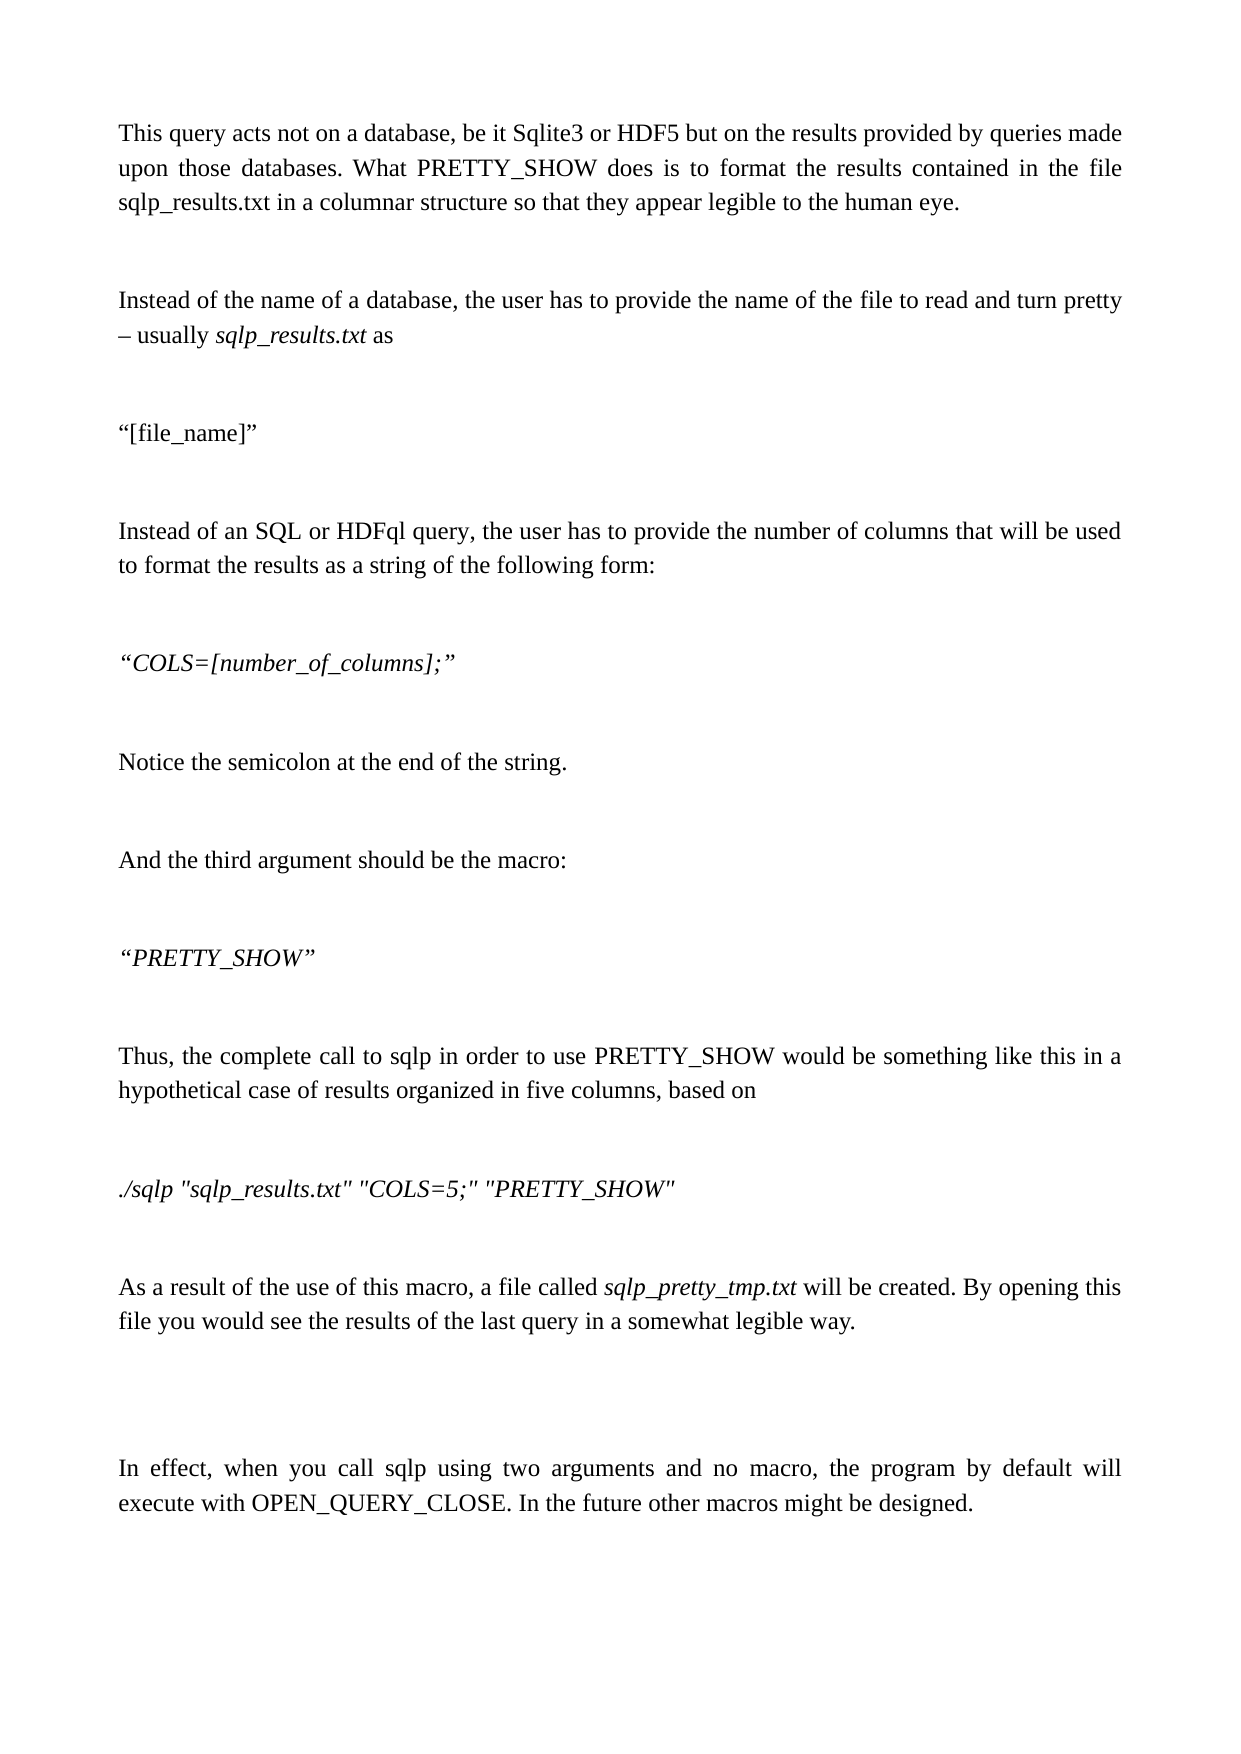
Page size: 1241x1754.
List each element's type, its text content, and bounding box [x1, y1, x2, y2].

text “COLS=[number_of_columns];” [118, 648, 1122, 677]
text Instead of the name of a database, the user has to provide the name of the file to read and turn pretty – usually sqlp_results.txt as [118, 285, 1122, 348]
text In effect, when you call sqlp using two arguments and no macro, the program by default will execute with OPEN_QUERY_CLOSE. In the future other macros might be designed. [118, 1453, 1122, 1517]
text “[file_name]” [118, 418, 1122, 447]
text Instead of an SQL or HDFql query, the user has to provide the number of columns that will be used to format the results as a string of the following form: [118, 516, 1122, 579]
text As a result of the use of this macro, a file called sqlp_pretty_tmp.txt will be created. By opening this file you would see the results of the last query in a somewhat legible way. [118, 1272, 1122, 1335]
text This query acts not on a database, be it Sqlite3 or HDF5 but on the results provided by queries made upon those databases. What PRETTY_SHOW does is to format the results contained in the file sqlp_results.txt in a columnar structure so that they appear legible to the human eye. [118, 118, 1122, 216]
text And the third argument should be the macro: [118, 845, 1122, 873]
text Notice the semicolon at the end of the string. [118, 747, 1122, 775]
text ./sqlp "sqlp_results.txt" "COLS=5;" "PRETTY_SHOW" [118, 1174, 1122, 1202]
text Thus, the complete call to sqlp in order to use PRETTY_SHOW would be something like this in a hypothetical case of results organized in five columns, based on [118, 1041, 1122, 1104]
text “PRETTY_SHOW” [118, 943, 1122, 972]
